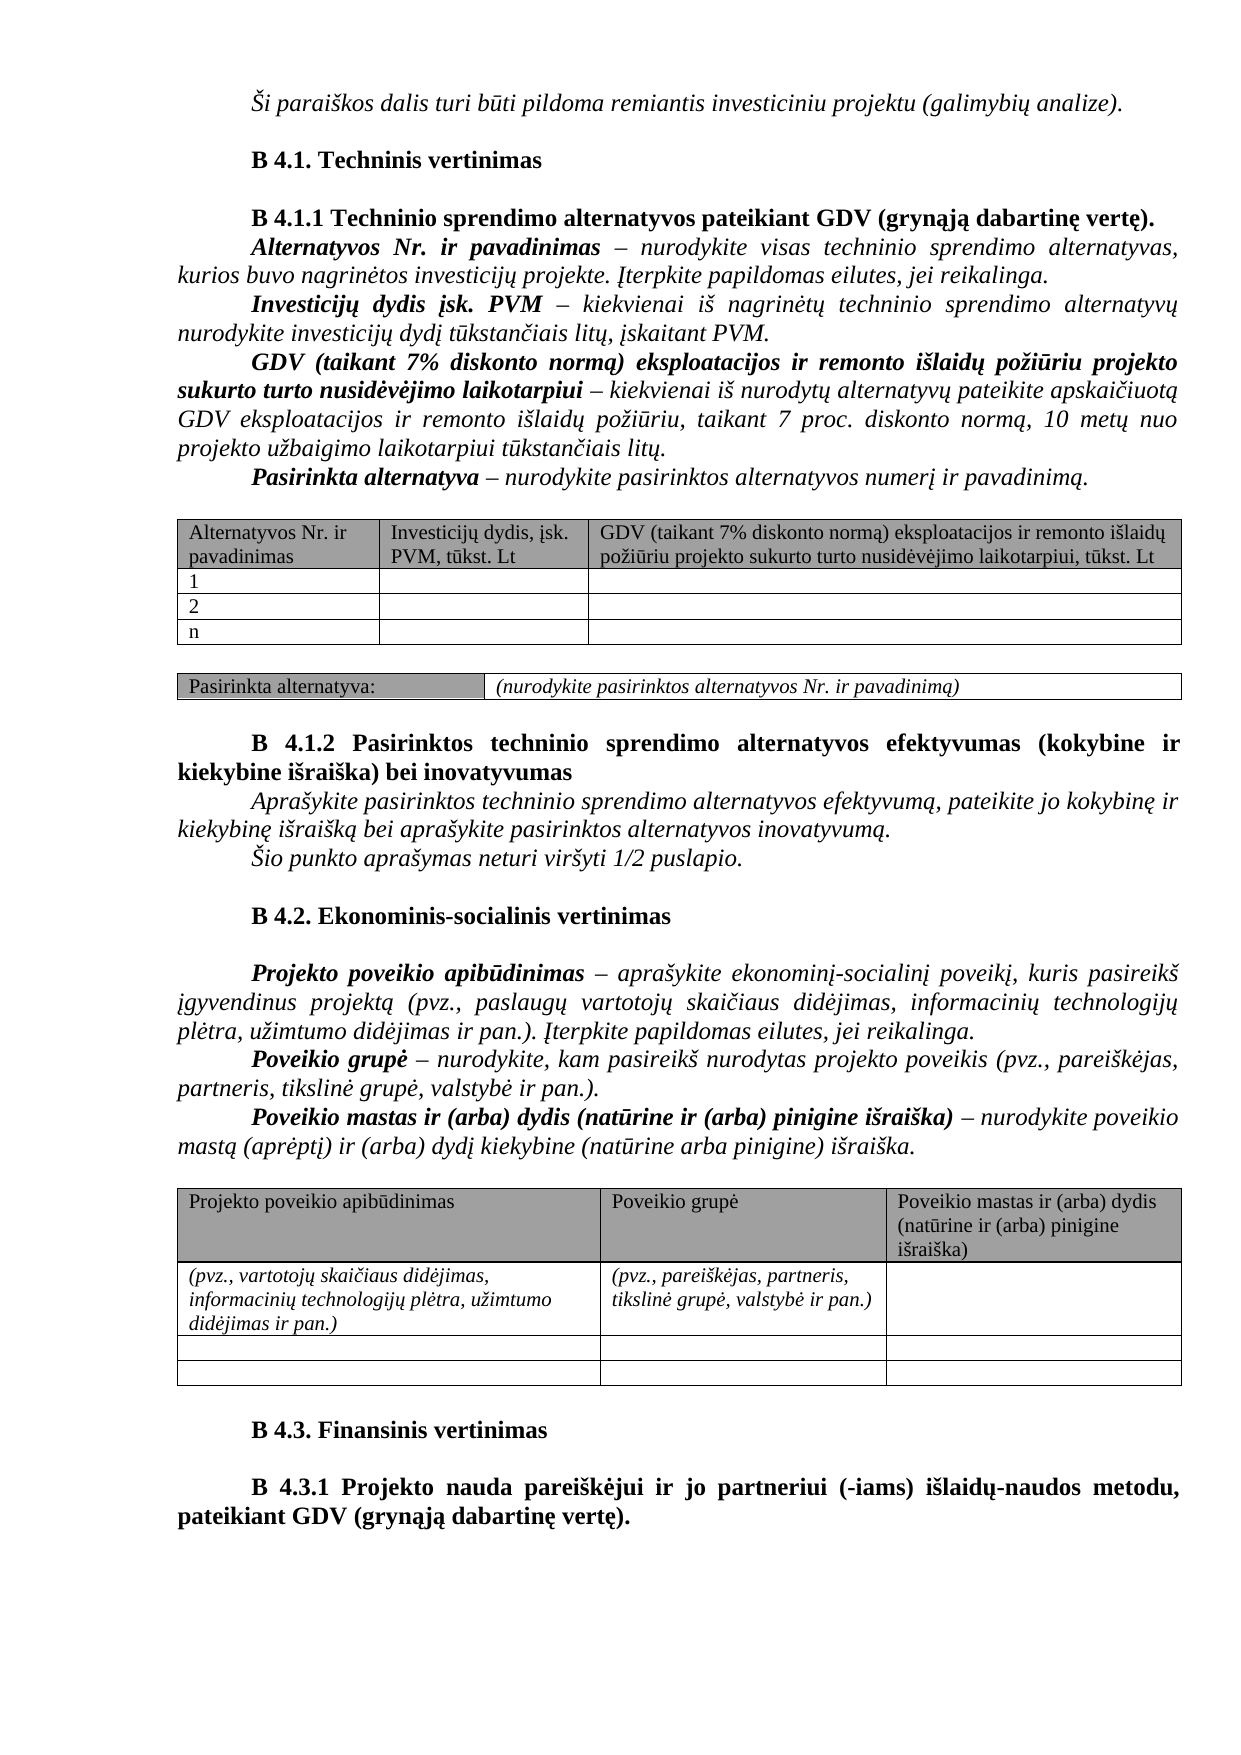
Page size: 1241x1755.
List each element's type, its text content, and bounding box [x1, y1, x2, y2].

table_cell [589, 594, 1181, 618]
table_cell (pvz., vartotojų skaičiaus didėjimas, informacinių technologijų plėtra, užimtumo didėjimas ir pan.) [178, 1263, 600, 1335]
text B 4.1. Techninis vertinimas [177, 145, 1181, 174]
table_cell [887, 1361, 1181, 1385]
table_cell [380, 594, 588, 618]
table_cell 1 [178, 569, 379, 593]
text B 4.2. Ekonominis-socialinis vertinimas [177, 901, 1181, 929]
table_header (nurodykite pasirinktos alternatyvos Nr. ir pavadinimą) [485, 674, 1181, 698]
table_cell (pvz., pareiškėjas, partneris, tikslinė grupė, valstybė ir pan.) [601, 1263, 886, 1335]
table_header Poveikio mastas ir (arba) dydis (natūrine ir (arba) pinigine išraiška) [887, 1189, 1181, 1261]
text Poveikio grupė – nurodykite, kam pasireikš nurodytas projekto poveikis (pvz., pareiškėjas, partneris, tikslinė grupė, valstybė ir pan.). [177, 1044, 1181, 1102]
text B 4.3. Finansinis vertinimas [177, 1415, 1181, 1443]
text B 4.1.1 Techninio sprendimo alternatyvos pateikiant GDV (grynąją dabartinę vertę). [177, 203, 1181, 232]
text B 4.3.1 Projekto nauda pareiškėjui ir jo partneriui (-iams) išlaidų-naudos metodu, pateikiant GDV (grynąją dabartinę vertę). [177, 1472, 1181, 1530]
text Projekto poveikio apibūdinimas – aprašykite ekonominį-socialinį poveikį, kuris pasireikš įgyvendinus projektą (pvz., paslaugų vartotojų skaičiaus didėjimas, informacinių technologijų plėtra, užimtumo didėjimas ir pan.). Įterpkite papildomas eilutes, jei reikalinga. [177, 958, 1181, 1044]
text Investicijų dydis įsk. PVM – kiekvienai iš nagrinėtų techninio sprendimo alternatyvų nurodykite investicijų dydį tūkstančiais litų, įskaitant PVM. [177, 289, 1181, 347]
table_header Pasirinkta alternatyva: [178, 674, 484, 698]
table_header Poveikio grupė [601, 1189, 886, 1261]
table_cell [887, 1336, 1181, 1360]
text Pasirinkta alternatyva – nurodykite pasirinktos alternatyvos numerį ir pavadinimą. [177, 462, 1181, 490]
table_header Investicijų dydis, įsk. PVM, tūkst. Lt [380, 520, 588, 568]
text GDV (taikant 7% diskonto normą) eksploatacijos ir remonto išlaidų požiūriu projekto sukurto turto nusidėvėjimo laikotarpiui – kiekvienai iš nurodytų alternatyvų pateikite apskaičiuotą GDV eksploatacijos ir remonto išlaidų požiūriu, taikant 7 proc. diskonto normą, 10 metų nuo projekto užbaigimo laikotarpiui tūkstančiais litų. [177, 347, 1181, 462]
text Aprašykite pasirinktos techninio sprendimo alternatyvos efektyvumą, pateikite jo kokybinę ir kiekybinę išraišką bei aprašykite pasirinktos alternatyvos inovatyvumą. [177, 786, 1181, 843]
text Ši paraiškos dalis turi būti pildoma remiantis investiciniu projektu (galimybių analize). [177, 88, 1181, 117]
table_cell [380, 569, 588, 593]
table_cell [589, 620, 1181, 643]
table_cell n [178, 620, 379, 643]
text Alternatyvos Nr. ir pavadinimas – nurodykite visas techninio sprendimo alternatyvas, kurios buvo nagrinėtos investicijų projekte. Įterpkite papildomas eilutes, jei reikalinga. [177, 232, 1181, 289]
table_cell 2 [178, 594, 379, 618]
text B 4.1.2 Pasirinktos techninio sprendimo alternatyvos efektyvumas (kokybine ir kiekybine išraiška) bei inovatyvumas [177, 728, 1181, 786]
table_cell [887, 1263, 1181, 1335]
table_header GDV (taikant 7% diskonto normą) eksploatacijos ir remonto išlaidų požiūriu projekto sukurto turto nusidėvėjimo laikotarpiui, tūkst. Lt [589, 520, 1181, 568]
table_cell [178, 1336, 600, 1360]
table_cell [178, 1361, 600, 1385]
table_cell [380, 620, 588, 643]
table_cell [601, 1361, 886, 1385]
table_header Alternatyvos Nr. ir pavadinimas [178, 520, 379, 568]
text Poveikio mastas ir (arba) dydis (natūrine ir (arba) pinigine išraiška) – nurodykite poveikio mastą (aprėptį) ir (arba) dydį kiekybine (natūrine arba pinigine) išraiška. [177, 1102, 1181, 1159]
table_cell [589, 569, 1181, 593]
table_cell [601, 1336, 886, 1360]
text Šio punkto aprašymas neturi viršyti 1/2 puslapio. [177, 843, 1181, 872]
table_header Projekto poveikio apibūdinimas [178, 1189, 600, 1261]
